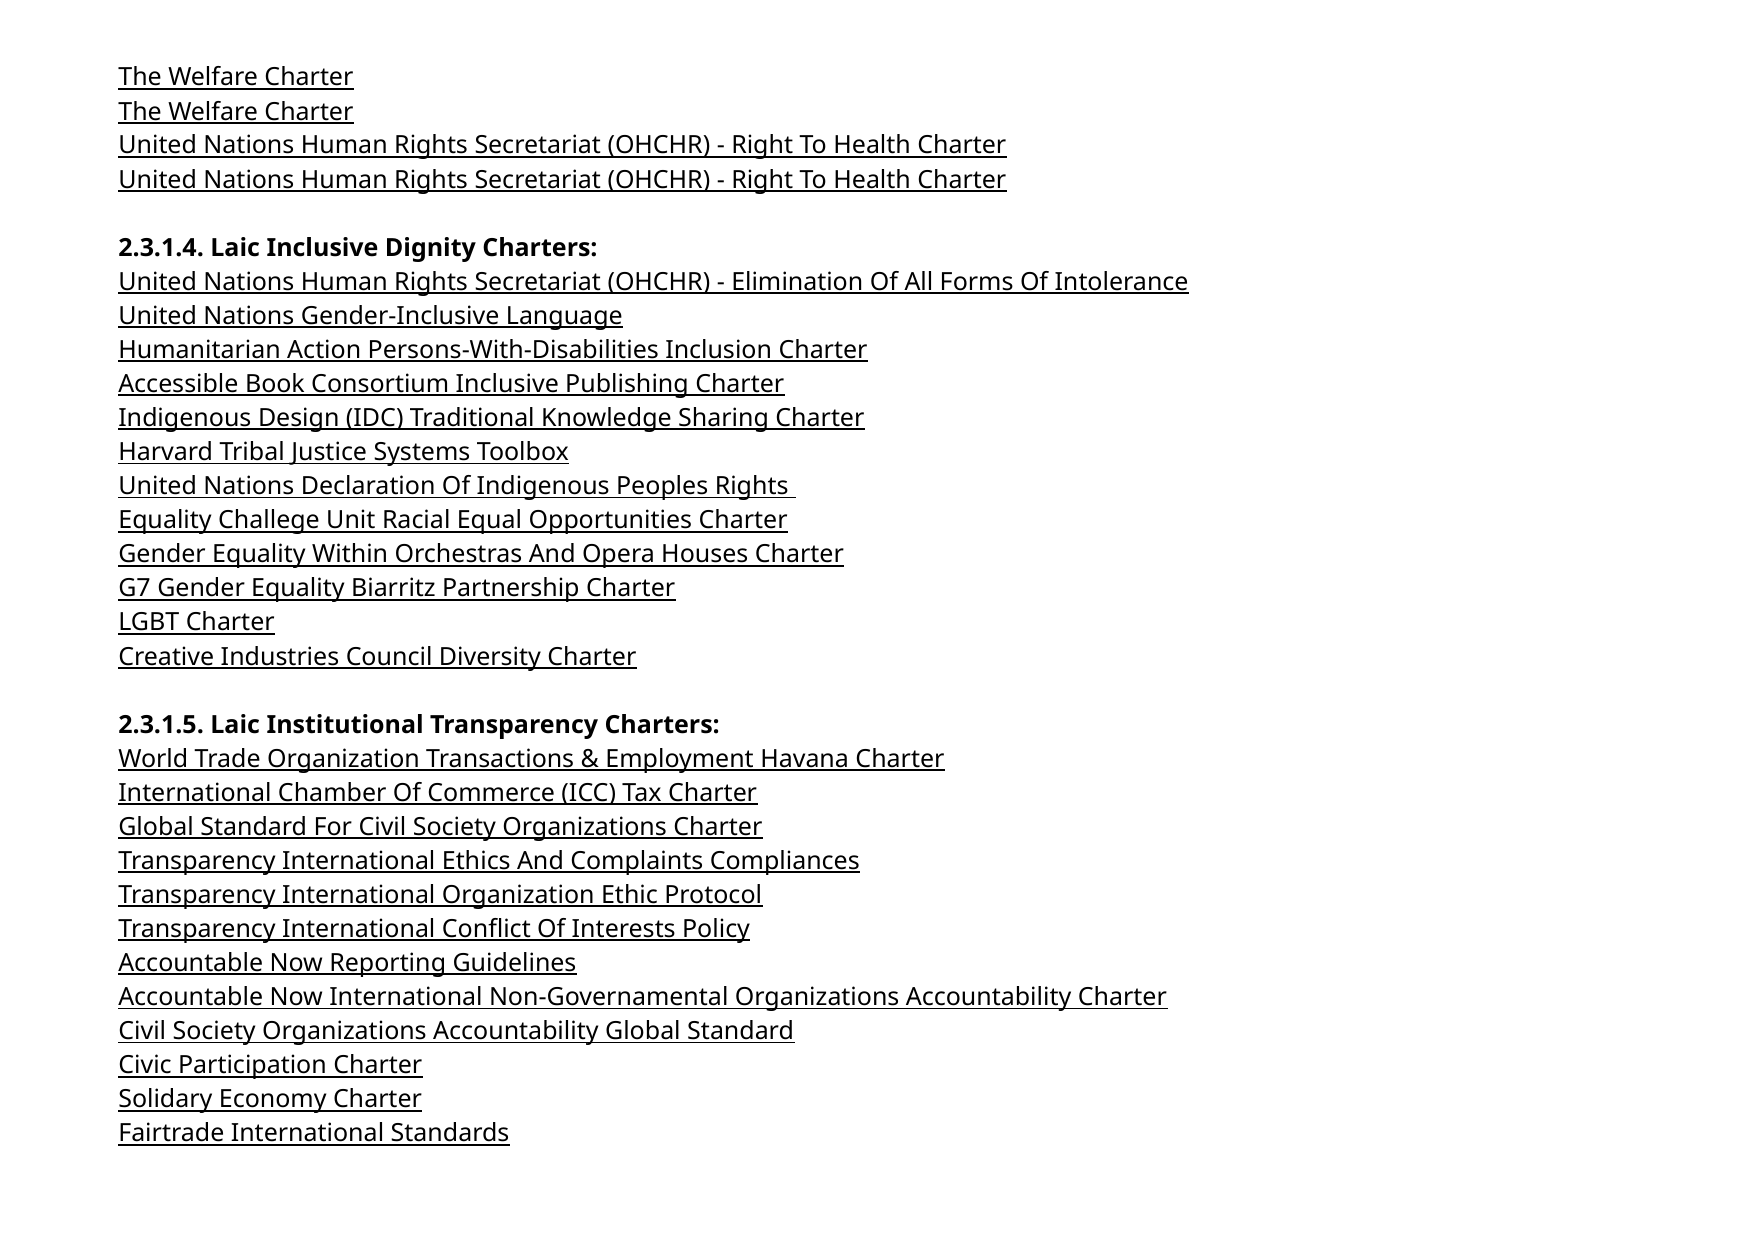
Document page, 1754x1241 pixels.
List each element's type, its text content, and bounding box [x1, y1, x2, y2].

subtitle Accessible Book Consortium Inclusive Publishing Charter [118, 366, 1695, 400]
subtitle World Trade Organization Transactions & Employment Havana Charter [118, 740, 1695, 774]
subtitle Civil Society Organizations Accountability Global Standard [118, 1013, 1695, 1047]
subtitle Transparency International Organization Ethic Protocol [118, 877, 1695, 911]
subtitle 2.3.1.4. Laic Inclusive Dignity Charters: [118, 229, 1695, 263]
subtitle Accountable Now Reporting Guidelines [118, 945, 1695, 979]
subtitle Equality Challege Unit Racial Equal Opportunities Charter [118, 502, 1695, 536]
subtitle 2.3.1.5. Laic Institutional Transparency Charters: [118, 706, 1695, 740]
subtitle Creative Industries Council Diversity Charter [118, 638, 1695, 672]
subtitle United Nations Human Rights Secretariat (OHCHR) - Elimination Of All Forms Of Intolerance [118, 263, 1695, 297]
subtitle United Nations Gender-Inclusive Language [118, 297, 1695, 332]
subtitle Humanitarian Action Persons-With-Disabilities Inclusion Charter [118, 332, 1695, 366]
subtitle Civic Participation Charter [118, 1047, 1695, 1081]
subtitle Accountable Now International Non-Governamental Organizations Accountability Charter [118, 979, 1695, 1013]
subtitle Fairtrade International Standards [118, 1115, 1695, 1149]
subtitle Solidary Economy Charter [118, 1081, 1695, 1115]
subtitle Harvard Tribal Justice Systems Toolbox [118, 434, 1695, 468]
subtitle The Welfare Charter [118, 93, 1695, 127]
subtitle United Nations Human Rights Secretariat (OHCHR) - Right To Health Charter [118, 127, 1695, 161]
subtitle International Chamber Of Commerce (ICC) Tax Charter [118, 774, 1695, 808]
subtitle Gender Equality Within Orchestras And Opera Houses Charter [118, 536, 1695, 570]
subtitle G7 Gender Equality Biarritz Partnership Charter [118, 570, 1695, 604]
subtitle LGBT Charter [118, 604, 1695, 638]
subtitle Transparency International Ethics And Complaints Compliances [118, 842, 1695, 877]
subtitle Transparency International Conflict Of Interests Policy [118, 911, 1695, 945]
subtitle Global Standard For Civil Society Organizations Charter [118, 808, 1695, 842]
subtitle The Welfare Charter [118, 59, 1695, 93]
subtitle United Nations Human Rights Secretariat (OHCHR) - Right To Health Charter [118, 161, 1695, 195]
subtitle Indigenous Design (IDC) Traditional Knowledge Sharing Charter [118, 400, 1695, 434]
subtitle United Nations Declaration Of Indigenous Peoples Rights [118, 468, 1695, 502]
